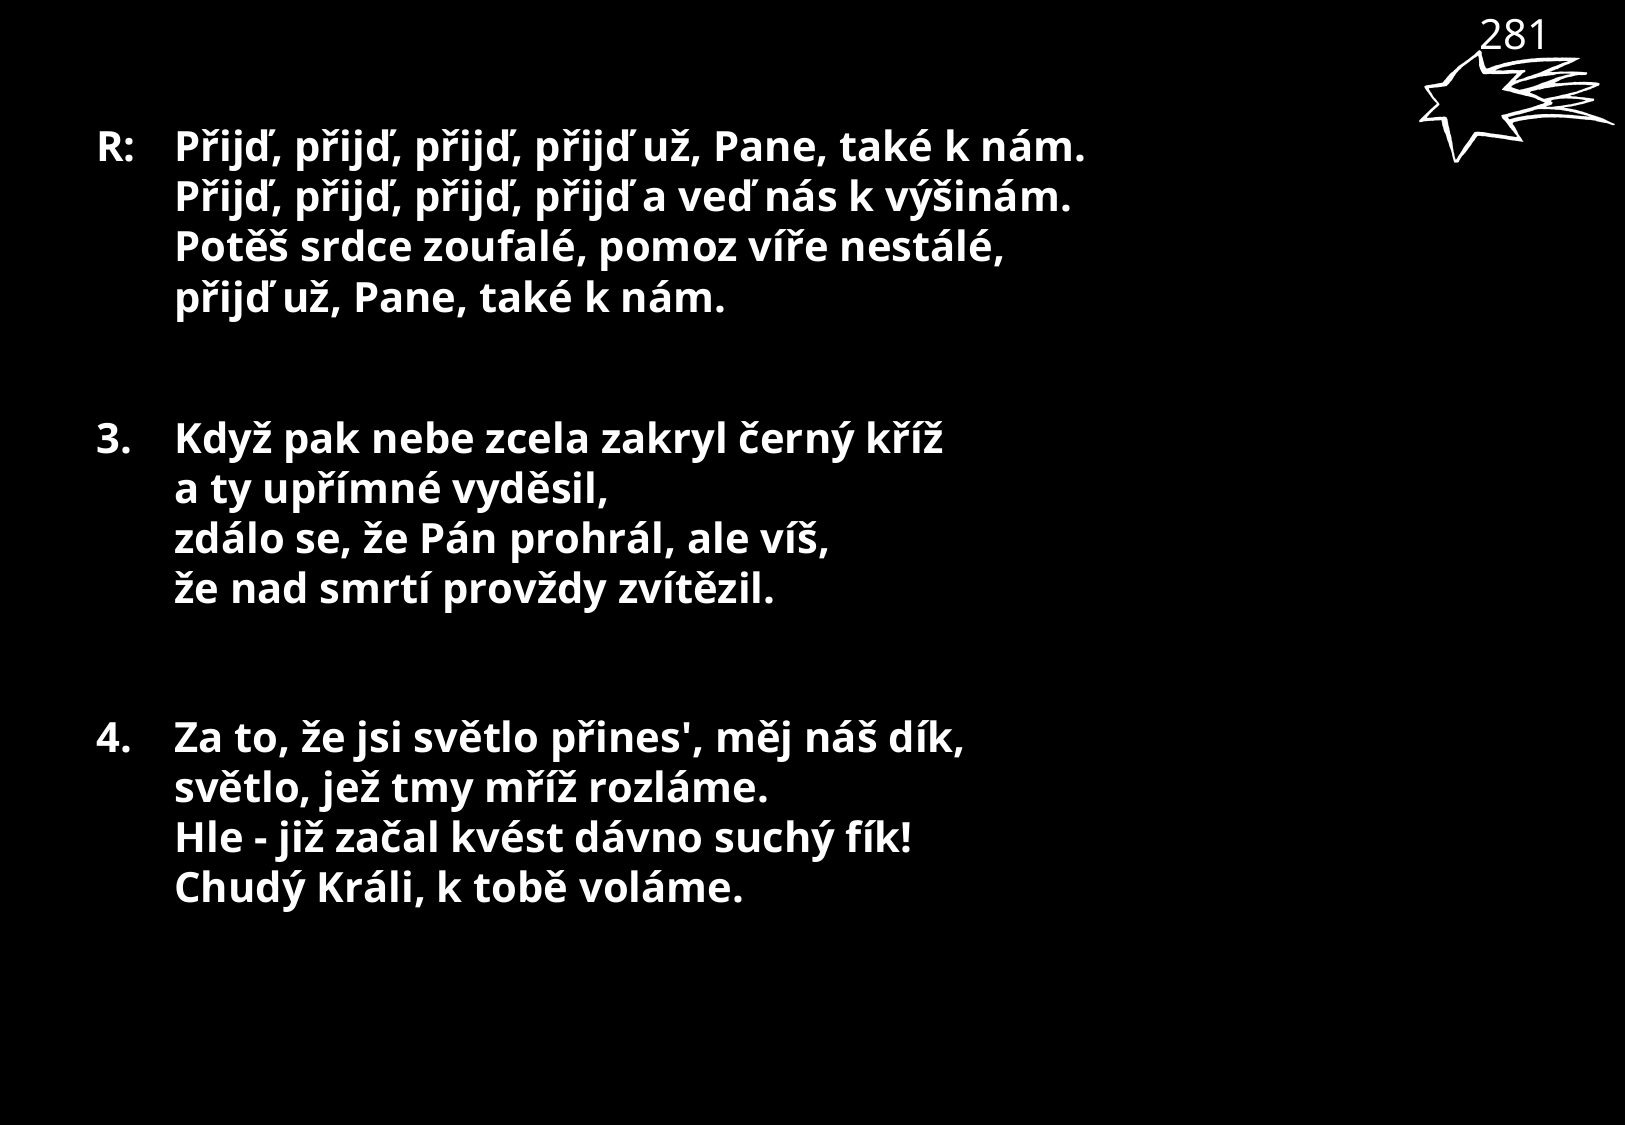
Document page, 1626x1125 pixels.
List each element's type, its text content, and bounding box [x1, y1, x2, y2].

list R: Přijď, přijď, přijď, přijď už, Pane, také k nám. Přijď, přijď, přijď, přijď a veď nás k výšinám. Potěš srdce zoufalé, pomoz víře nestálé, přijď už, Pane, také k nám. Když pak nebe zcela zakryl černý kříž a ty upřímné vyděsil, zdálo se, že Pán prohrál, ale víš, že nad smrtí provždy zvítězil. 4. Za to, že jsi světlo přines', měj náš dík, světlo, jež tmy mříž rozláme. Hle - již začal kvést dávno suchý fík! Chudý Králi, k tobě voláme. [81, 112, 1544, 1101]
text_box 281 [1405, 0, 1626, 66]
